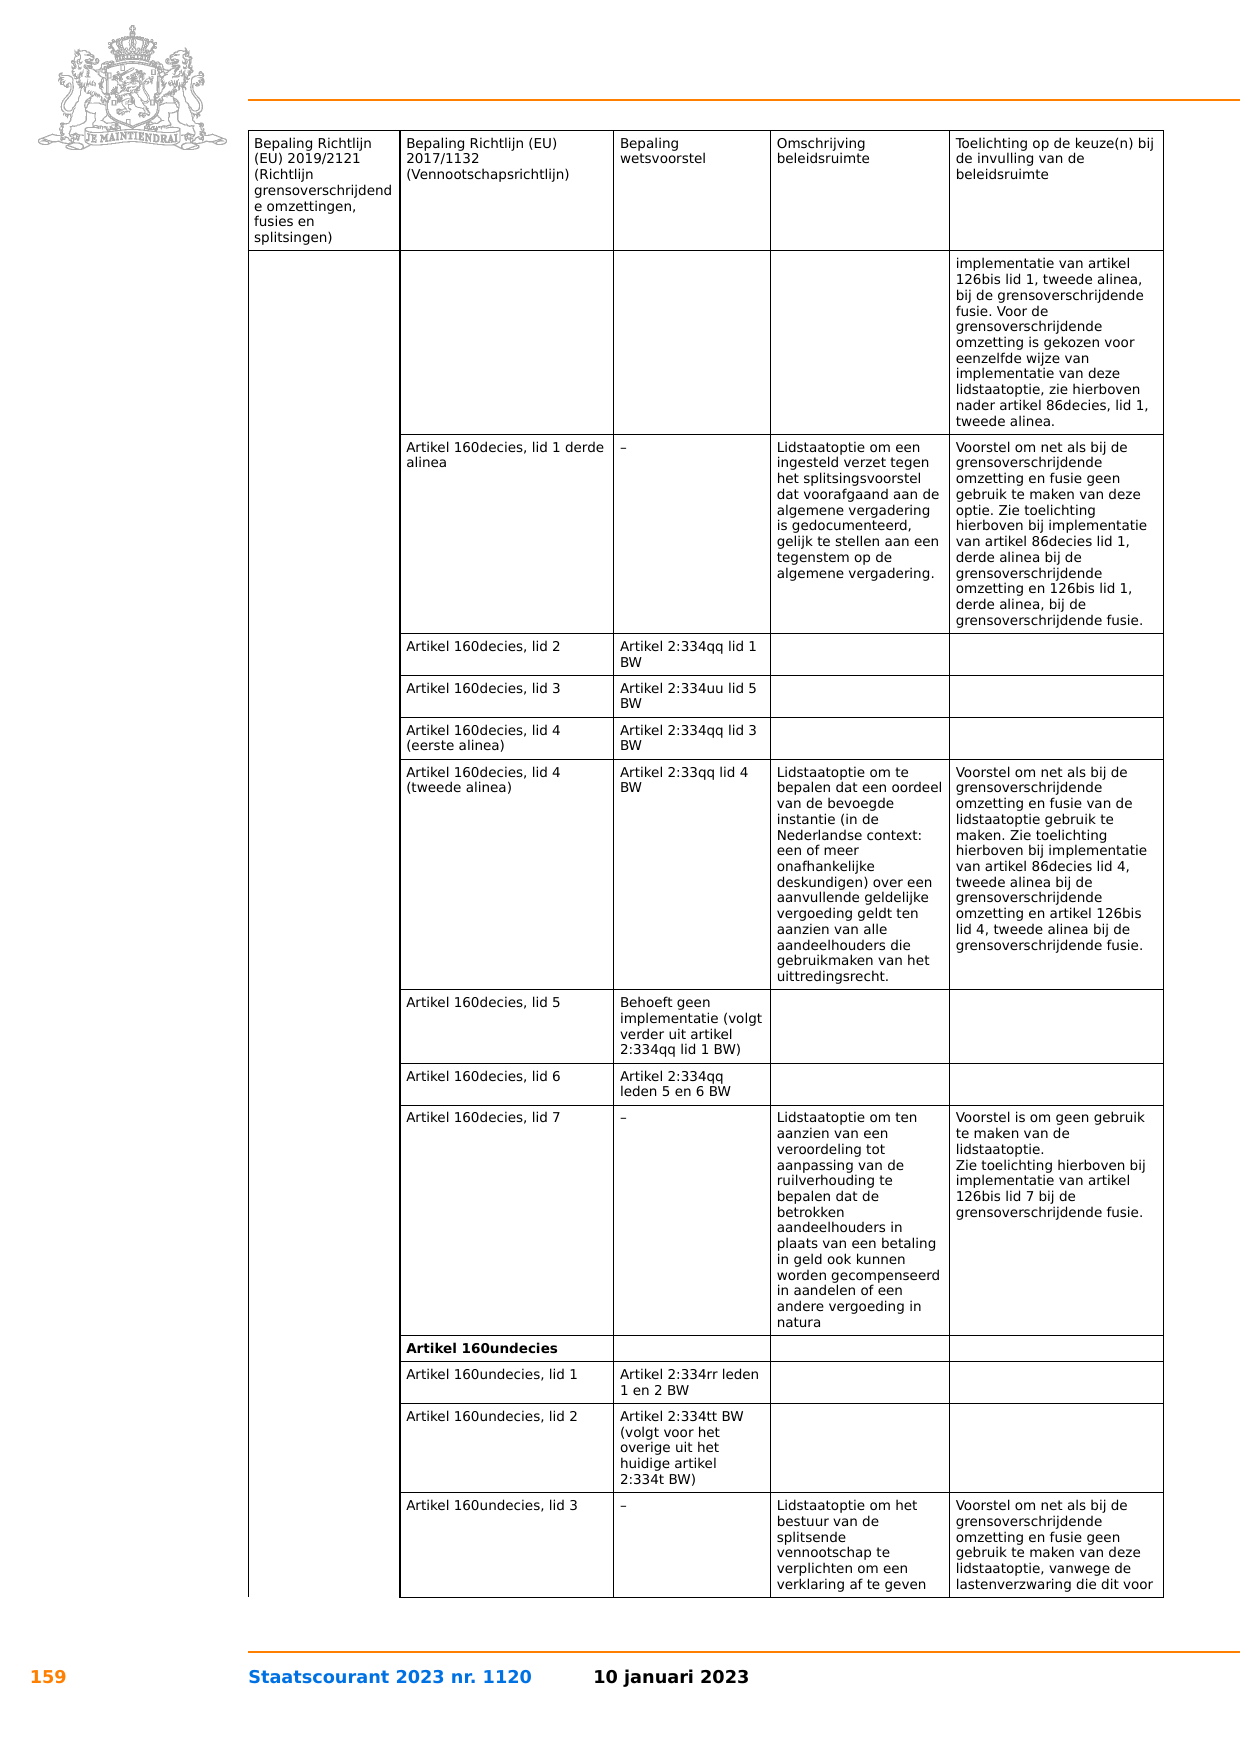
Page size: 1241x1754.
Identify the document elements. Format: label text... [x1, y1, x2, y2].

table_cell [950, 718, 1163, 759]
table_cell [950, 1404, 1163, 1492]
table_cell [614, 1336, 770, 1361]
table_cell [771, 1336, 949, 1361]
table_cell Artikel 2:334rr leden 1 en 2 BW [614, 1362, 770, 1403]
table_cell [771, 251, 949, 434]
table_cell Lidstaatoptie om te bepalen dat een oordeel van de bevoegde instantie (in de Nederlandse context: een of meer onafhankelijke deskundigen) over een aanvullende geldelijke vergoeding geldt ten aanzien van alle aandeelhouders die gebruikmaken van het uittredingsrecht. [771, 760, 949, 989]
table_cell Artikel 2:334qq leden 5 en 6 BW [614, 1064, 770, 1104]
table_cell Artikel 2:334uu lid 5 BW [614, 676, 770, 717]
table_cell Lidstaatoptie om een ingesteld verzet tegen het splitsingsvoorstel dat voorafgaand aan de algemene vergadering is gedocumenteerd, gelijk te stellen aan een tegenstem op de algemene vergadering. [771, 435, 949, 633]
table_cell [249, 1361, 399, 1403]
table_header Omschrijving beleidsruimte [771, 131, 949, 250]
table_cell [249, 1105, 399, 1335]
table_cell [249, 759, 399, 989]
table_cell implementatie van artikel 126bis lid 1, tweede alinea, bij de grensoverschrijdende fusie. Voor de grensoverschrijdende omzetting is gekozen voor eenzelfde wijze van implementatie van deze lidstaatoptie, zie hierboven nader artikel 86decies, lid 1, tweede alinea. [950, 251, 1163, 434]
table_cell [249, 1492, 399, 1597]
table_header Bepaling Richtlijn (EU) 2017/1132 (Vennootschapsrichtlijn) [401, 131, 613, 250]
table_cell [249, 1335, 399, 1361]
table_cell [249, 675, 399, 717]
table_cell – [614, 435, 770, 633]
table_cell [249, 633, 399, 675]
table_cell [771, 634, 949, 675]
table_cell Lidstaatoptie om ten aanzien van een veroordeling tot aanpassing van de ruilverhouding te bepalen dat de betrokken aandeelhouders in plaats van een betaling in geld ook kunnen worden gecompenseerd in aandelen of een andere vergoeding in natura [771, 1106, 949, 1335]
table_cell [771, 718, 949, 759]
table_cell Artikel 160decies, lid 5 [401, 990, 613, 1063]
table_cell [950, 990, 1163, 1063]
table_cell [950, 1064, 1163, 1104]
table_cell Voorstel om net als bij de grensoverschrijdende omzetting en fusie geen gebruik te maken van deze lidstaatoptie, vanwege de lastenverzwaring die dit voor [950, 1493, 1163, 1597]
picture [38, 25, 227, 150]
table_cell Artikel 160decies, lid 3 [401, 676, 613, 717]
table_cell Behoeft geen implementatie (volgt verder uit artikel 2:334qq lid 1 BW) [614, 990, 770, 1063]
table_cell Artikel 160decies, lid 7 [401, 1106, 613, 1335]
table_cell Artikel 160undecies, lid 1 [401, 1362, 613, 1403]
table_cell Artikel 160decies, lid 6 [401, 1064, 613, 1104]
table_cell Artikel 2:334tt BW (volgt voor het overige uit het huidige artikel 2:334t BW) [614, 1404, 770, 1492]
table_cell [950, 634, 1163, 675]
table_cell Voorstel om net als bij de grensoverschrijdende omzetting en fusie van de lidstaatoptie gebruik te maken. Zie toelichting hierboven bij implementatie van artikel 86decies lid 4, tweede alinea bij de grensoverschrijdende omzetting en artikel 126bis lid 4, tweede alinea bij de grensoverschrijdende fusie. [950, 760, 1163, 989]
table_cell Voorstel is om geen gebruik te maken van de lidstaatoptie. Zie toelichting hierboven bij implementatie van artikel 126bis lid 7 bij de grensoverschrijdende fusie. [950, 1106, 1163, 1335]
table_cell Artikel 160decies, lid 4 (eerste alinea) [401, 718, 613, 759]
table_cell Artikel 2:33qq lid 4 BW [614, 760, 770, 989]
table_cell [950, 1336, 1163, 1361]
table_cell – [614, 1106, 770, 1335]
table_cell [401, 251, 613, 434]
table_header Toelichting op de keuze(n) bij de invulling van de beleidsruimte [950, 131, 1163, 250]
table_header Bepaling wetsvoorstel [614, 131, 770, 250]
table_cell [771, 1362, 949, 1403]
table_cell Lidstaatoptie om het bestuur van de splitsende vennootschap te verplichten om een verklaring af te geven [771, 1493, 949, 1597]
table_cell Artikel 160undecies, lid 2 [401, 1404, 613, 1492]
table_cell [950, 676, 1163, 717]
table_cell [614, 251, 770, 434]
table_cell Voorstel om net als bij de grensoverschrijdende omzetting en fusie geen gebruik te maken van deze optie. Zie toelichting hierboven bij implementatie van artikel 86decies lid 1, derde alinea bij de grensoverschrijdende omzetting en 126bis lid 1, derde alinea, bij de grensoverschrijdende fusie. [950, 435, 1163, 633]
table_cell [249, 717, 399, 759]
table_cell [771, 990, 949, 1063]
table_cell – [614, 1493, 770, 1597]
table_cell Artikel 160undecies [401, 1336, 613, 1361]
table_cell Artikel 2:334qq lid 3 BW [614, 718, 770, 759]
table_header Bepaling Richtlijn (EU) 2019/2121 (Richtlijn grensoverschrijdende omzettingen, fusies en splitsingen) [249, 131, 399, 250]
table_cell Artikel 160decies, lid 2 [401, 634, 613, 675]
table_cell [249, 251, 399, 434]
table_cell Artikel 2:334qq lid 1 BW [614, 634, 770, 675]
table_cell Artikel 160undecies, lid 3 [401, 1493, 613, 1597]
table_cell [249, 434, 399, 633]
table_cell Artikel 160decies, lid 1 derde alinea [401, 435, 613, 633]
table_cell [950, 1362, 1163, 1403]
table_cell [771, 1064, 949, 1104]
table_cell [771, 676, 949, 717]
table_cell [249, 1063, 399, 1104]
table_cell [249, 989, 399, 1063]
table_cell Artikel 160decies, lid 4 (tweede alinea) [401, 760, 613, 989]
table_cell [771, 1404, 949, 1492]
table_cell [249, 1403, 399, 1492]
